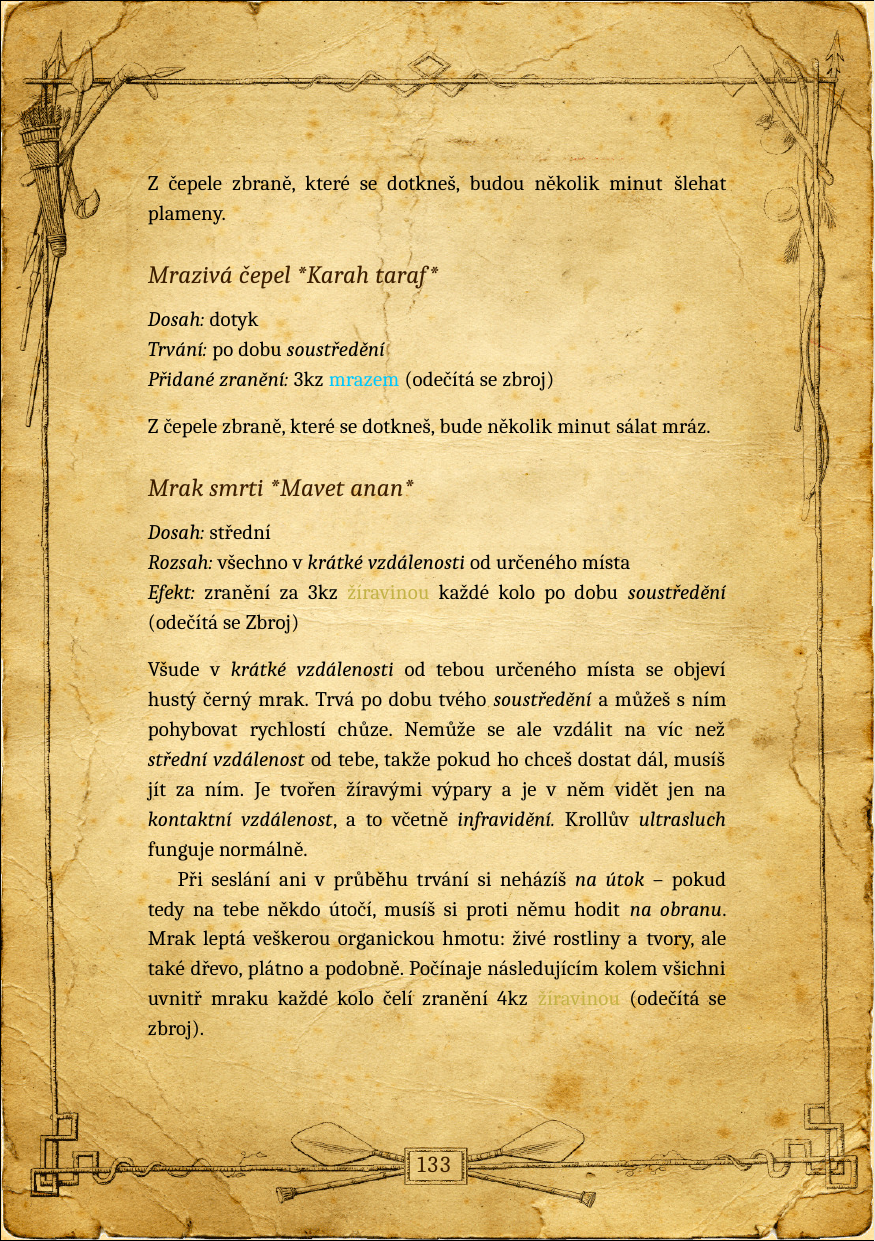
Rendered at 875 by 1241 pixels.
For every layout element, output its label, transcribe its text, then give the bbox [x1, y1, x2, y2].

text Z⁠ čepele zbraně, které se dotkneš, budou několik minut šlehat plameny. [148, 172, 726, 226]
subtitle Mrazivá čepel *Karah taraf* [148, 261, 726, 290]
subtitle Mrak smrti *Mavet anan* [148, 474, 726, 503]
text Dosah: střední Rozsah: všechno v⁠ krátké vzdálenosti od určeného místa Efekt: zranění za 3kz žíravinou každé kolo po dobu soustředění (odečítá se Zbroj) [148, 521, 726, 634]
text Dosah: dotyk Trvání: po dobu soustředění Přidané zranění: 3kz mrazem (odečítá se zbroj) [148, 307, 726, 391]
text Z⁠ čepele zbraně, které se dotkneš, bude několik minut sálat mráz. [148, 415, 726, 439]
text Všude v⁠ krátké vzdálenosti od tebou určeného místa se objeví hustý černý mrak. Trvá po dobu tvého soustředění a⁠ můžeš s⁠ ním pohybovat rychlostí chůze. Nemůže se ale vzdálit na víc než střední vzdálenost od tebe, takže pokud ho chceš dostat dál, musíš jít za ním. Je tvořen žíravými výpary a⁠ je v⁠ něm vidět jen na kontaktní vzdálenost, a⁠ to včetně infravidění. Krollův ultrasluch funguje normálně. Při seslání ani v⁠ průběhu trvání si neházíš na útok – pokud tedy na tebe někdo útočí, musíš si proti němu hodit na obranu. Mrak leptá veškerou organickou hmotu: živé rostliny a⁠ tvory, ale také dřevo, plátno a⁠ podobně. Počínaje následujícím kolem všichni uvnitř mraku každé kolo čelí zranění 4kz žíravinou (odečítá se zbroj). [148, 658, 726, 1041]
picture [1, 1, 874, 1240]
